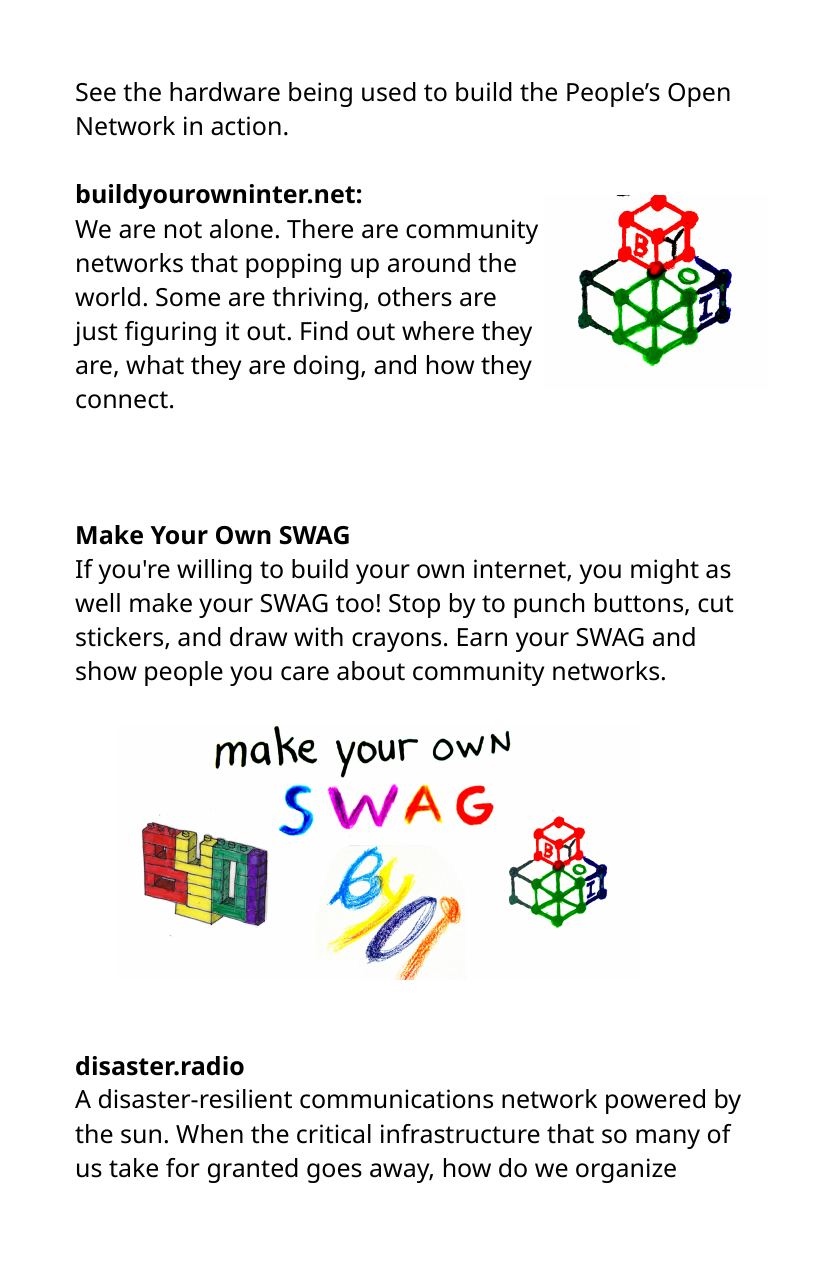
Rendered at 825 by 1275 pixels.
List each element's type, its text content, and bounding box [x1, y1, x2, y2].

text We are not alone. There are community networks that popping up around the world. Some are thriving, others are just figuring it out. Find out where they are, what they are doing, and how they connect. [75, 211, 750, 416]
picture [116, 726, 643, 980]
text Make Your Own SWAG [75, 518, 750, 552]
text See the hardware being used to build the People’s Open Network in action. [75, 75, 750, 143]
text If you're willing to build your own internet, you might as well make your SWAG too! Stop by to punch buttons, cut stickers, and draw with crayons. Earn your SWAG and show people you care about community networks. [75, 552, 750, 688]
text disaster.radio [75, 1048, 750, 1082]
text buildyourowninter.net: [75, 177, 750, 211]
text A disaster-resilient communications network powered by the sun. When the critical infrastructure that so many of us take for granted goes away, how do we organize [75, 1082, 750, 1184]
